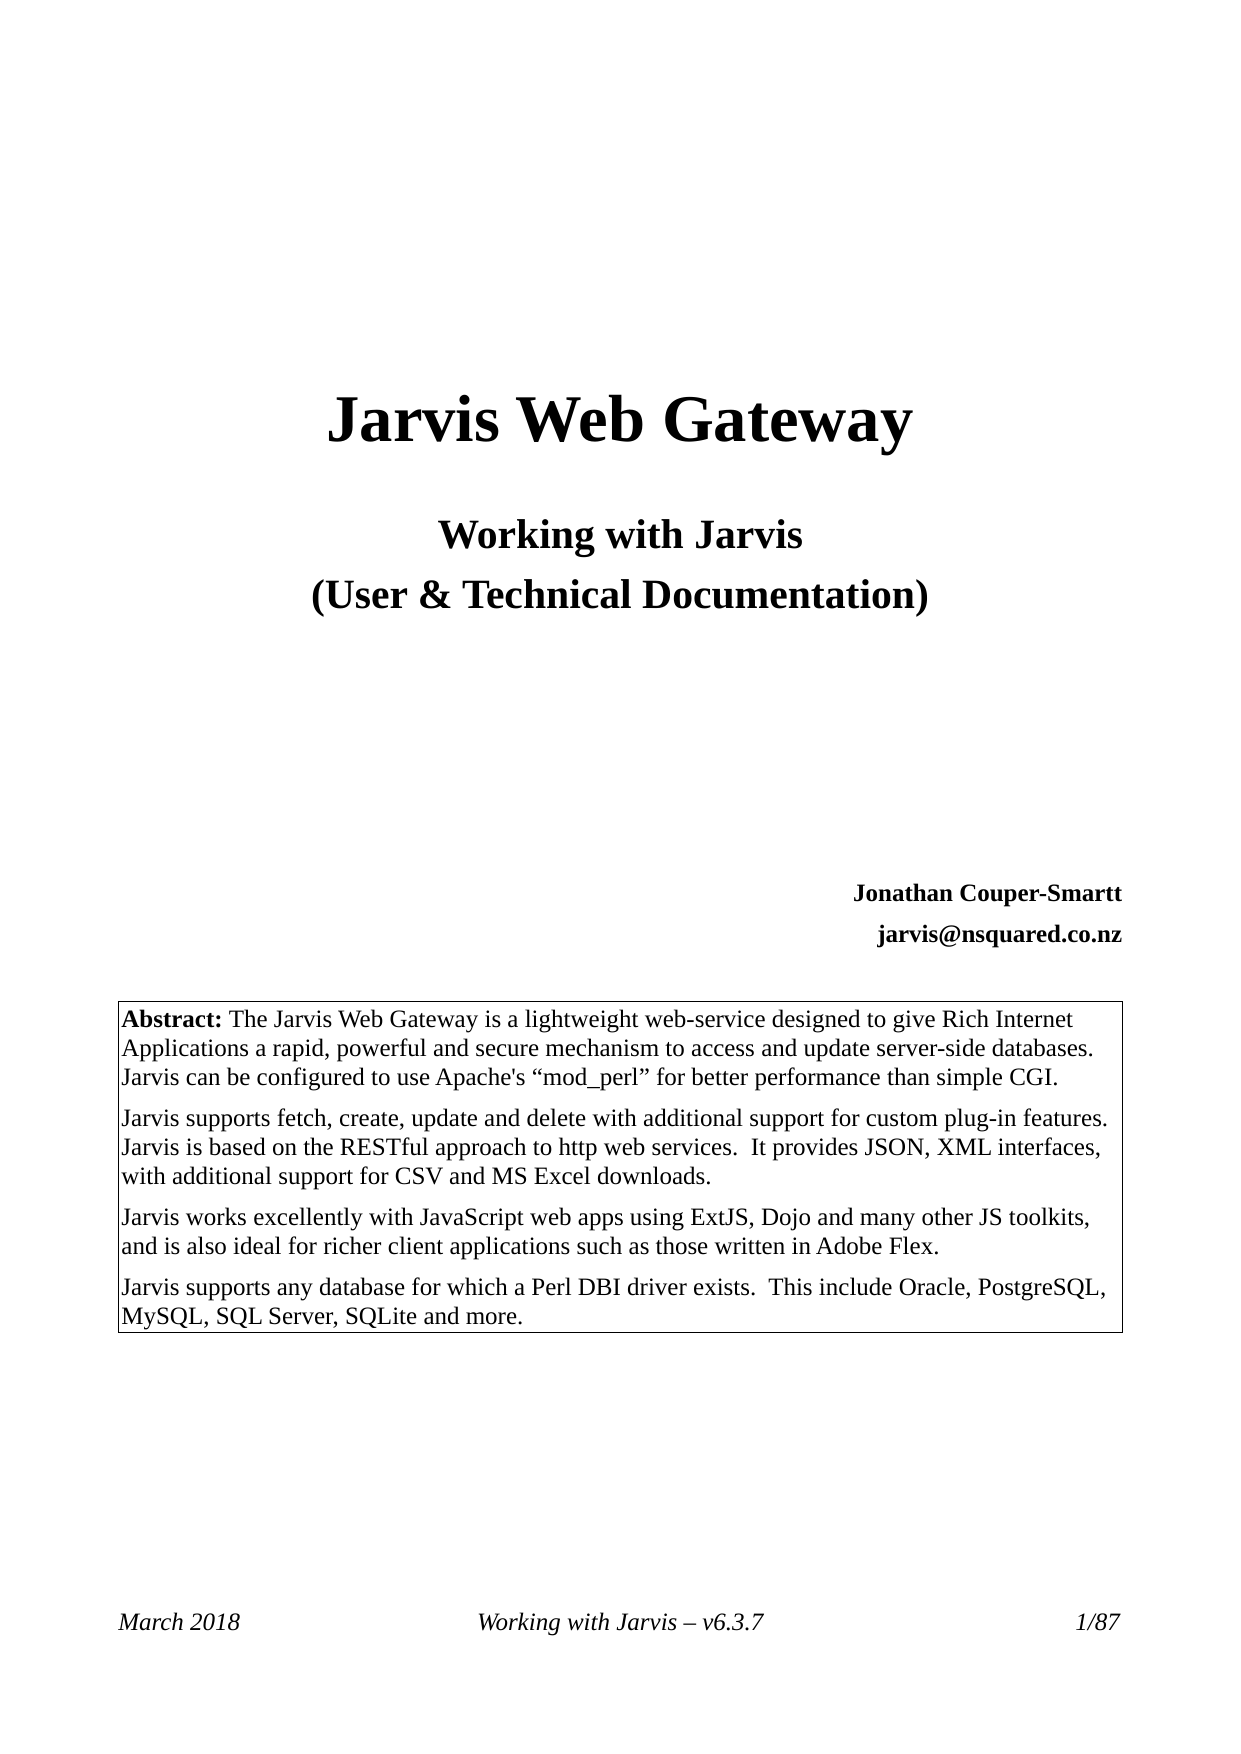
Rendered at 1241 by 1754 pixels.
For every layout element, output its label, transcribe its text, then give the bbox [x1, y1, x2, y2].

text Jonathan Couper-Smartt [118, 878, 1122, 906]
text Abstract: The Jarvis Web Gateway is a lightweight web-service designed to give Rich Internet Applications a rapid, powerful and secure mechanism to access and update server-side databases. Jarvis can be configured to use Apache's “mod_perl” for better performance than simple CGI. [119, 1002, 1122, 1091]
text Jarvis supports any database for which a Perl DBI driver exists. This include Oracle, PostgreSQL, MySQL, SQL Server, SQLite and more. [119, 1269, 1122, 1332]
text (User & Technical Documentation) [118, 570, 1122, 618]
text Jarvis Web Gateway [118, 379, 1122, 456]
text Jarvis supports fetch, create, update and delete with additional support for custom plug-in features. Jarvis is based on the RESTful approach to http web services. It provides JSON, XML interfaces, with additional support for CSV and MS Excel downloads. [119, 1100, 1122, 1189]
text Jarvis works excellently with JavaScript web apps using ExtJS, Dojo and many other JS toolkits, and is also ideal for richer client applications such as those written in Adobe Flex. [119, 1199, 1122, 1259]
text Working with Jarvis [118, 509, 1122, 557]
text jarvis@nsquared.co.nz [118, 919, 1122, 948]
